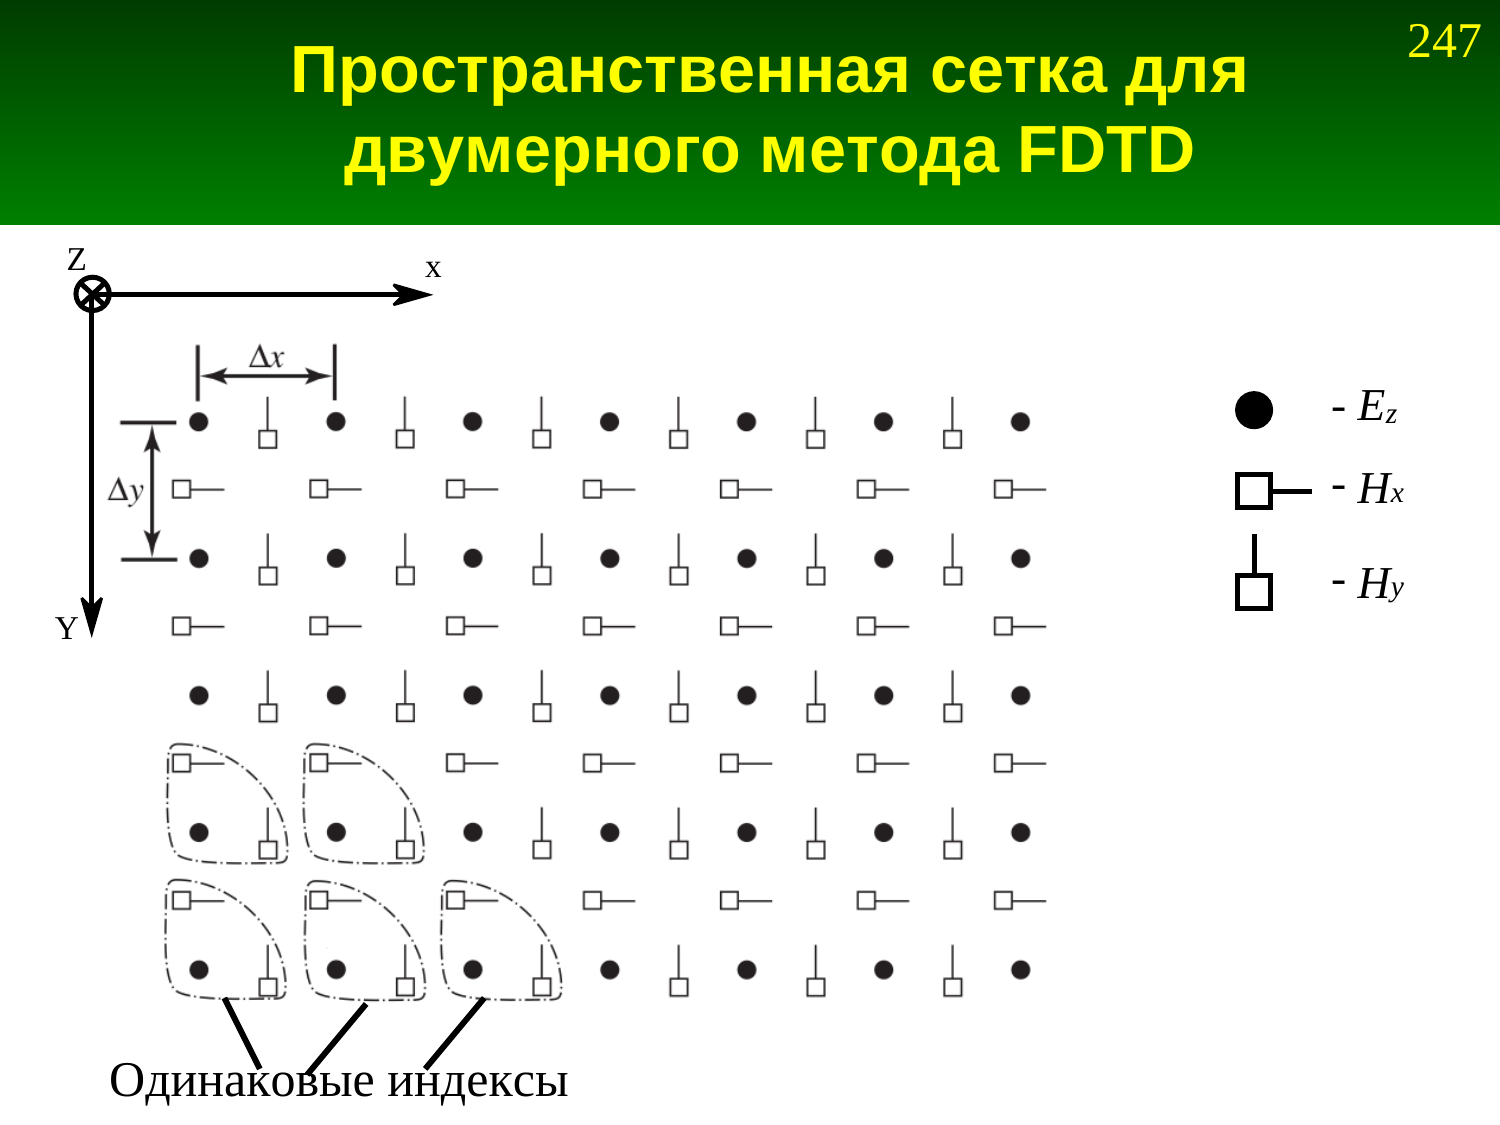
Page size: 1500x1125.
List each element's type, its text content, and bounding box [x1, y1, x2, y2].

picture [1234, 389, 1441, 612]
text_box Одинаковые индексы [94, 1039, 584, 1115]
picture [53, 248, 1063, 1013]
title Пространственная сетка для двумерного метода FDTD [100, 7, 1441, 204]
